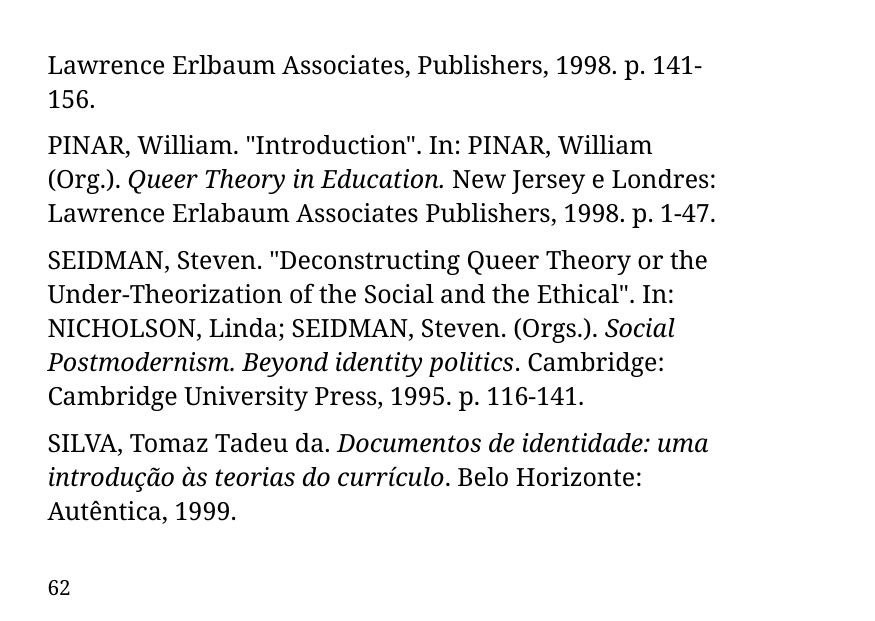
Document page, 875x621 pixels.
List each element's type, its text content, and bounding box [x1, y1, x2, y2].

text SILVA, Tomaz Tadeu da. Documentos de identidade: uma introdução às teorias do currículo. Belo Horizonte: Autêntica, 1999. [47, 425, 726, 528]
text SEIDMAN, Steven. "Deconstructing Queer Theory or the Under-Theorization of the Social and the Ethical". In: NICHOLSON, Linda; SEIDMAN, Steven. (Orgs.). Social Postmodernism. Beyond identity politics. Cambridge: Cambridge University Press, 1995. p. 116-141. [47, 243, 726, 413]
text Lawrence Erlbaum Associates, Publishers, 1998. p. 141-156. [47, 47, 726, 115]
text PINAR, William. "Introduction". In: PINAR, William (Org.). Queer Theory in Education. New Jersey e Londres: Lawrence Erlabaum Associates Publishers, 1998. p. 1-47. [47, 128, 726, 230]
